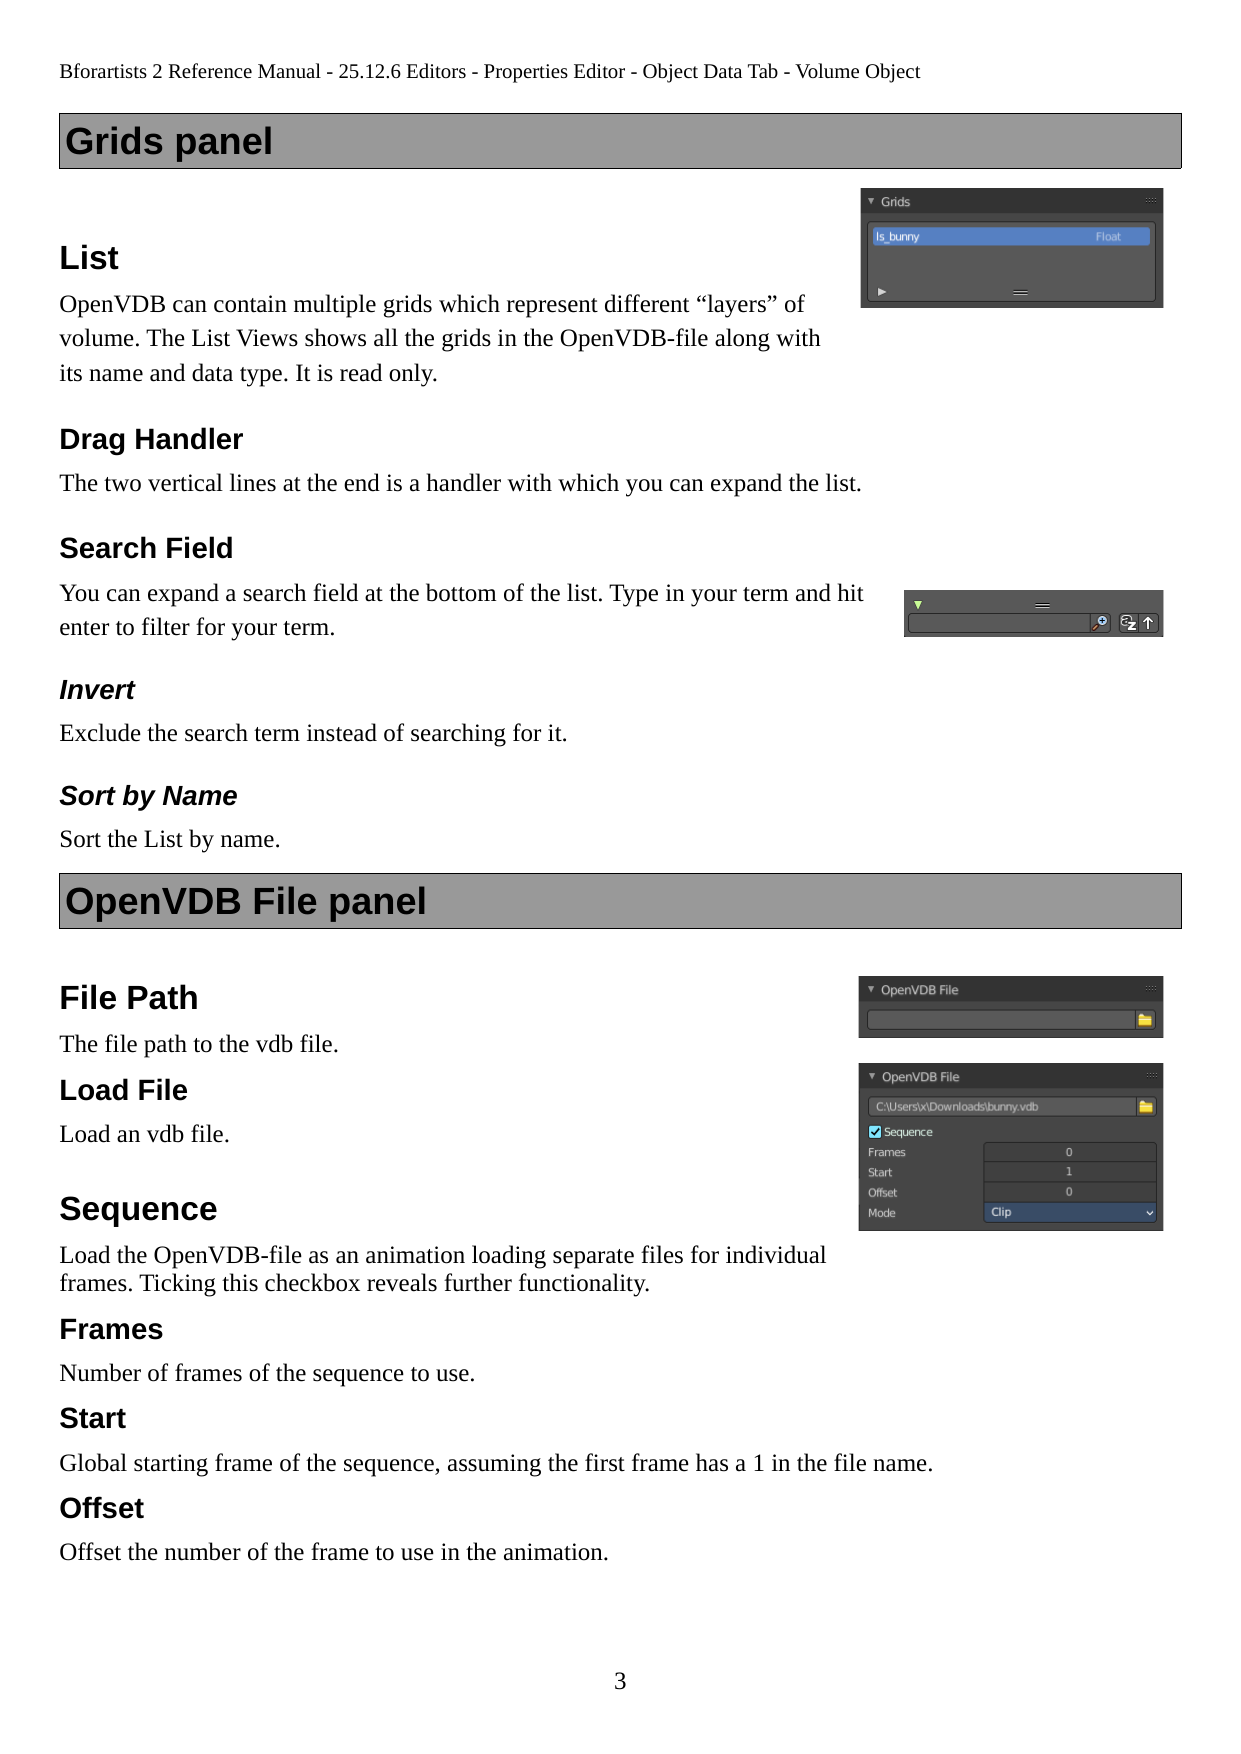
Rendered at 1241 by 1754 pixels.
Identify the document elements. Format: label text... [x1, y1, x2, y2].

subtitle File Path [59, 978, 858, 1017]
text Global starting frame of the sequence, assuming the first frame has a 1 in the file name. [59, 1448, 1181, 1476]
subtitle [1164, 238, 1181, 276]
text The file path to the vdb file. [59, 1029, 1181, 1058]
subtitle List [59, 238, 860, 276]
table_header OpenVDB File panel [60, 874, 1181, 928]
text You can expand a search field at the bottom of the list. Type in your term and hit enter to filter for your term. [59, 578, 1181, 641]
picture [858, 976, 1164, 1038]
text Load an vdb file. [59, 1119, 858, 1147]
table_header Grids panel [60, 114, 1181, 168]
text The two vertical lines at the end is a handler with which you can expand the list. [59, 468, 1181, 497]
subtitle Drag Handler [59, 422, 1181, 455]
subtitle Offset [59, 1491, 1181, 1525]
subtitle [1164, 1189, 1181, 1227]
subtitle Search Field [59, 531, 1181, 565]
subtitle [1164, 978, 1181, 1017]
text Number of frames of the sequence to use. [59, 1358, 1181, 1387]
text OpenVDB can contain multiple grids which represent different “layers” of volume. The List Views shows all the grids in the OpenVDB-file along with its name and data type. It is read only. [59, 289, 1181, 387]
picture [858, 1063, 1164, 1231]
subtitle Start [59, 1401, 1181, 1435]
text Sort the List by name. [59, 824, 1181, 853]
picture [904, 590, 1164, 637]
subtitle Sequence [59, 1189, 858, 1227]
subtitle Sort by Name [59, 780, 1181, 812]
subtitle [1164, 1072, 1181, 1106]
text Load the OpenVDB-file as an animation loading separate files for individual frames. Ticking this checkbox reveals further functionality. [59, 1240, 1181, 1297]
text Exclude the search term instead of searching for it. [59, 718, 1181, 747]
subtitle Load File [59, 1072, 858, 1106]
text [1164, 1119, 1181, 1147]
picture [860, 188, 1164, 308]
text Offset the number of the frame to use in the animation. [59, 1537, 1181, 1566]
subtitle Frames [59, 1312, 1181, 1346]
subtitle Invert [59, 674, 1181, 706]
